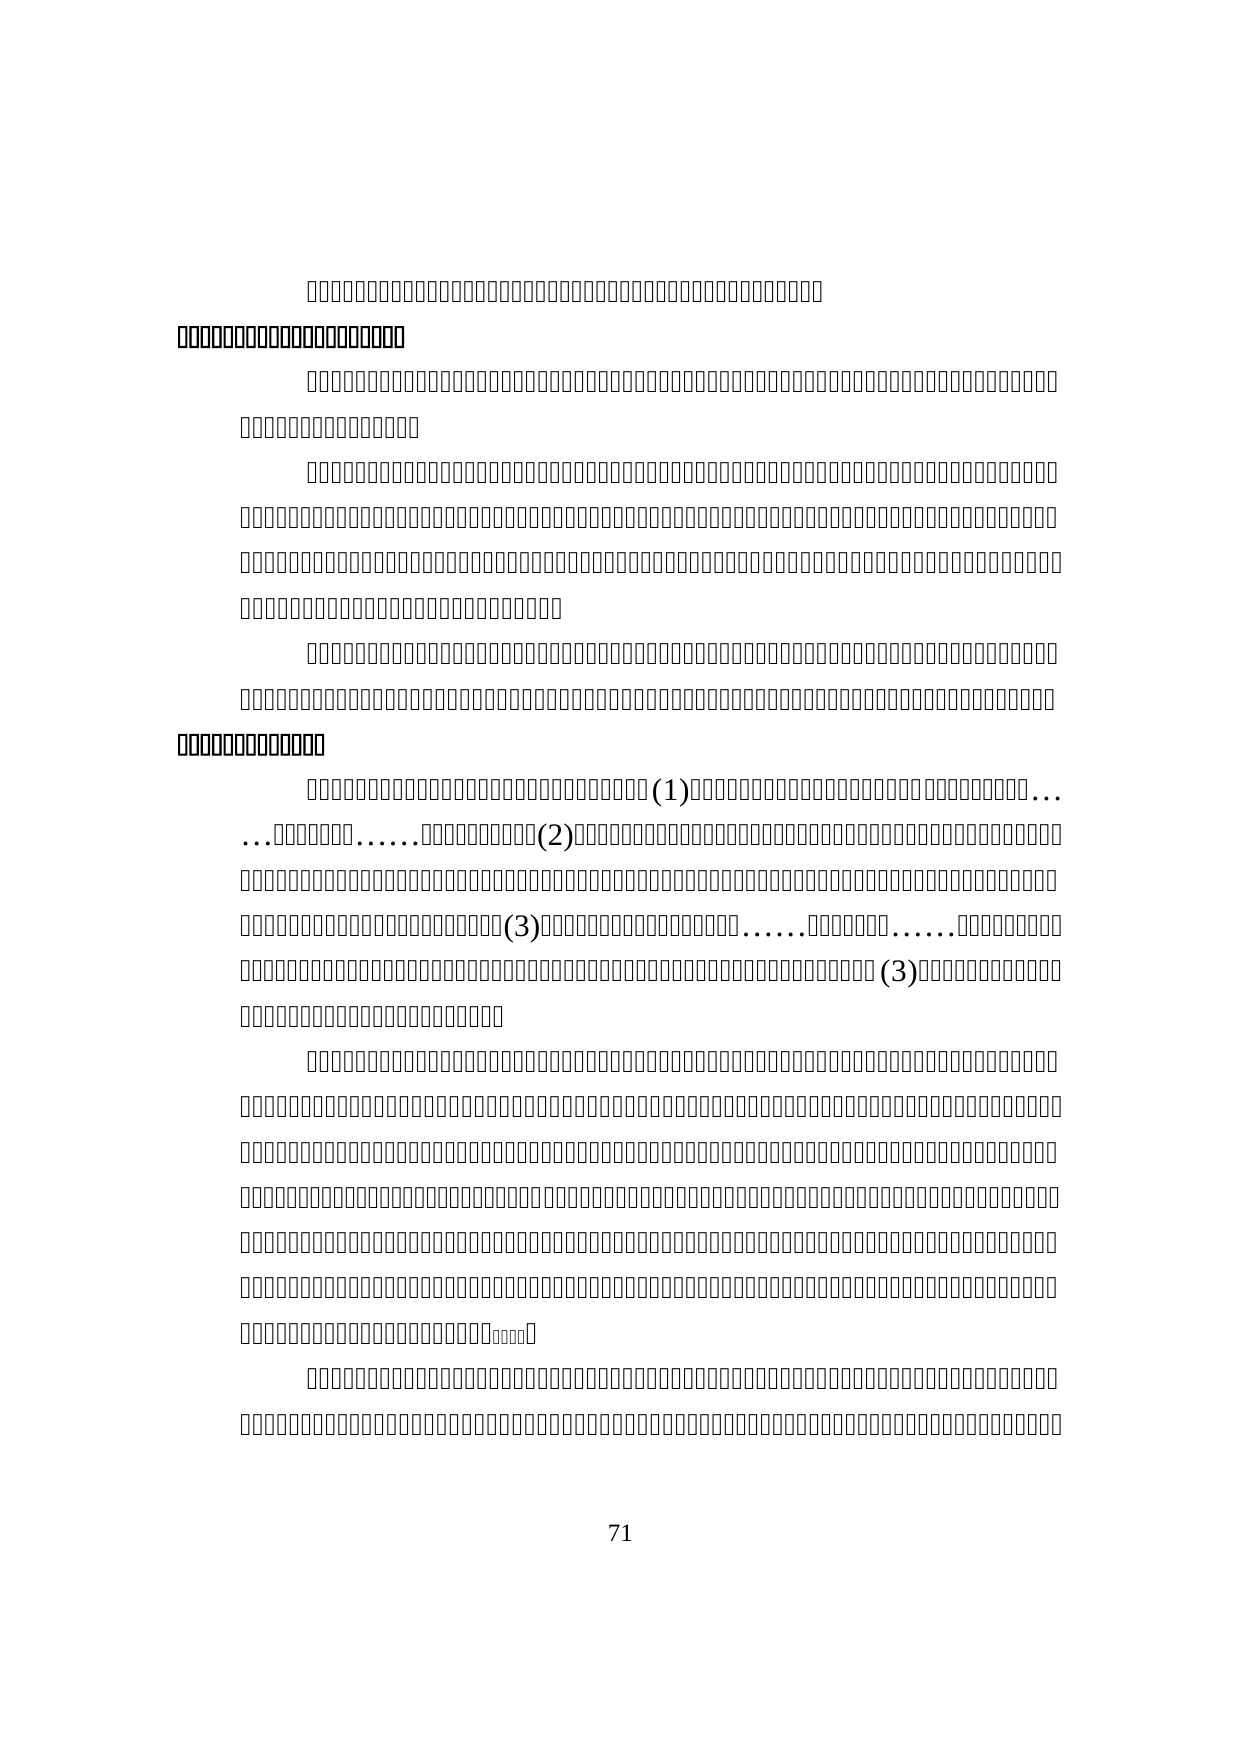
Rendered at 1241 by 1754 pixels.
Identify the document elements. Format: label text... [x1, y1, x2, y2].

text 志願役預備軍官及預備士官為軍中基層幹部，應依法定程序選訓、任官，並依國防法等相關法令執行訓練、作戰、後勤、協助災害防救等勤務，自屬憲法第十八條所稱之公職。 [240, 356, 1063, 447]
text 系爭簡章未載明其訂定依據，所以當因其訂定不具備法規命令之形式要件，而應歸類為行政規則。 [240, 266, 1063, 311]
text 九十八年四月二十七日修正發布之預備軍官預備士官選訓服役實施辦法（下稱選訓服役辦法）第十六條第一項規定，受預備軍官或預備士官基礎教育期滿成績合格者，除該辦法另有規定外，分別以少尉或下士任官分發，並自任官之日起服現役。是故大學或專科以上畢業者，如擬志願以預備軍官或預備士官官階服務軍旅，須經系爭考試錄取並完成基礎教育。關於預備軍官預備士官之考選，如有消極應考資格的限制，規定曾受刑之宣告者不得參加考選，自會限制其服志願役預備軍官預備士官之公職的權利。 [240, 447, 1063, 628]
text 肆、應考資格之限制應以法律或法規命令定之 [177, 311, 1063, 356]
text 伍、現行應考資格之限制規定 [177, 719, 1063, 764]
text 因此，用人機關固得以考選的方法，甄選其選訓、任用。但在其以考選的方式甄選時，人民參與考選，以取得擔任預備軍官或預備士官之資格及考取受訓後服公職之權利，應受憲法第十八條之保障。是故，依憲法第二十三條，其應考資格之限制應以法律或經法律明確授權訂定之法規命令定之。 [240, 628, 1063, 719]
text 要之，系爭簡章之訂定，依序由兵役法授權國防部訂定預備軍官預備士官選訓服役實施辦法，再由國防部依選訓服役實施辦法訂定考選計畫，而後由國防部之委任機關依國防部核定之考選計畫組成考選委員會，訂定考選簡章。關於預備軍官或預備士官年度考選之對象、方式、員額、專長職類、資格、報名方式及其他相關事宜，依選訓服役實施辦法第三條，雖已規定於由國防部訂定之考選計畫中，但系爭應考資格之限制，於考選計畫肆、二及考選簡章壹、二、（二）始明文為重複之規定。其中系爭簡章應僅具重申考選計畫之規定的意義。系爭應考資格之規範形式的層級由兵役法、選訓服役實施辦法、考選計畫依序下降至考選簡章共歷四級。其訂定單位，則由立法院經國防部下降至由國防部委任之機關組成的考選委員會。要之，考選計畫雖然係由國防部訂定或核定，然其訂定依據不是兵役法，而是國防部依兵役法之授權訂定之選訓服役實施辦法。亦即國防部在該辦法中，再對自己為考選計畫之訂定的授權。在法規命令之法制作業，這並不符合正常軌制（註三）。 [240, 1036, 1063, 1353]
text 現行關於系爭應考資格之限制的規範依據，依其層次表現如下：(1)明確而直接者為系爭簡章壹、二、（二）規定：「曾受刑之宣告……者，不得報考。……」（下稱系爭規定）。(2)為志願役預備軍官、志願役預備士官或義務役預備士官之考選，依選訓服役辦法第五條第一項，得由委任機關依國防部核定之考選計畫組成考選委員會，訂定考選簡章辦理。所以，系爭簡章以依選訓服役辦法第三條，由國防部訂定，或由國防部下屬之司令部擬訂報經國防部核定之考選計畫為依據。(3)考選計畫肆、二規定：「曾受刑之宣告……者，不得報考。……」。該應考資格之限制的內容與系爭簡章相同。所以，實際上系爭應考資格之限制以該考選計畫，而非以系爭簡章為其明文規定之規範基礎。(3)至於選訓服役辦法，依兵役法第十一條第一項，由國防部會同相關機關定之。 [240, 764, 1063, 1036]
text 關於人民應考試、服公職之權利的限制，為遵守民主原則並提高應考資格之限制規定的透明度，應在法律或其直接授權之法規命令中規定。雖然因系爭考試已經舉辦，該規定之違憲的宣告，對於聲請人已不再有救濟上的意義，但為避免行政機關此種對自己再授權之實務的增長，就系爭考選計畫 [240, 1353, 1063, 1444]
